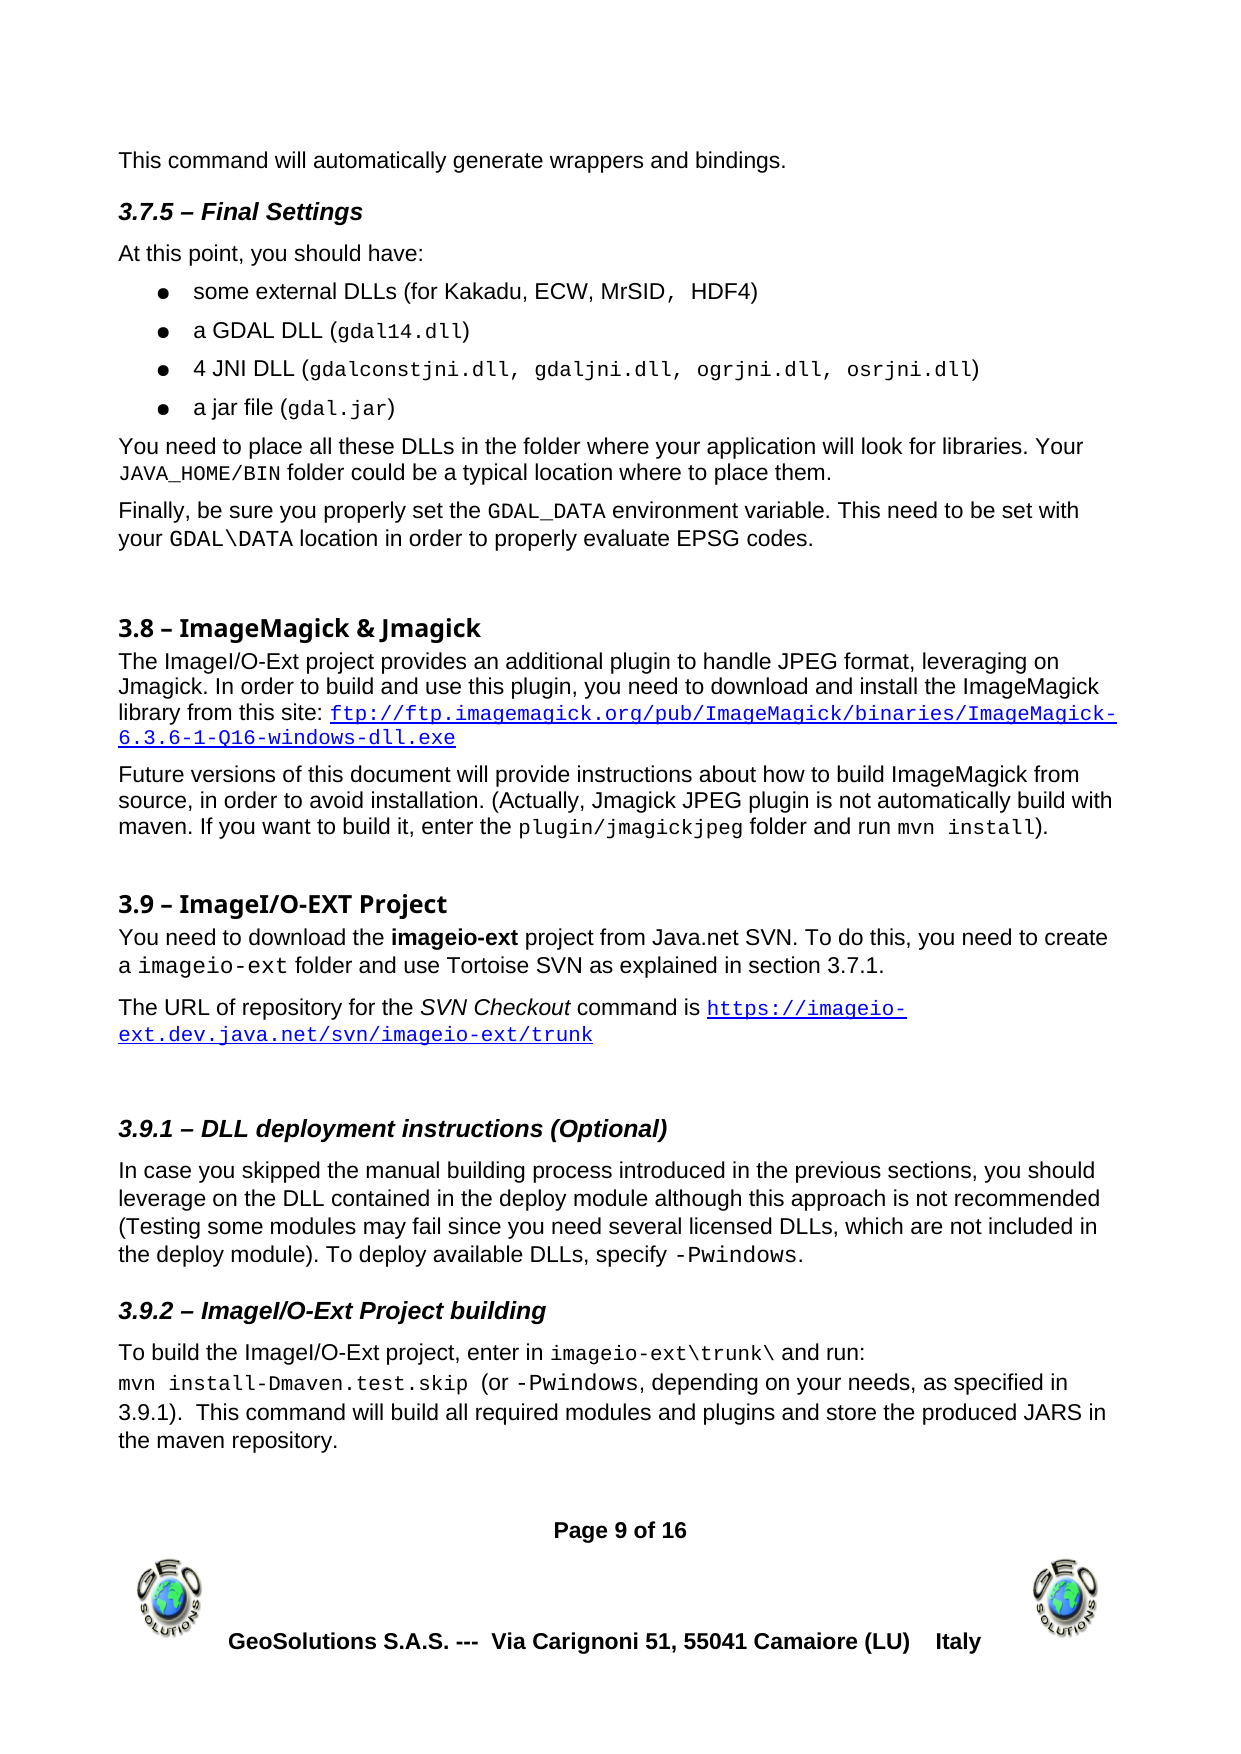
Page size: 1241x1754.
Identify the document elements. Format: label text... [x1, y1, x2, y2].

text Future versions of this document will provide instructions about how to build ImageMagick from source, in order to avoid installation. (Actually, Jmagick JPEG plugin is not automatically build with maven. If you want to build it, enter the plugin/jmagickjpeg folder and run mvn install). [118, 762, 1122, 866]
subtitle 3.9 – ImageI/O-EXT Project [118, 887, 1122, 921]
subtitle 3.7.5 – Final Settings [118, 198, 1122, 226]
text The ImageI/O-Ext project provides an additional plugin to handle JPEG format, leveraging on Jmagick. In order to build and use this plugin, you need to download and install the ImageMagick library from this site: ftp://ftp.imagemagick.org/pub/ImageMagick/binaries/ImageMagick-6.3.6-1-Q16-windows-dll.exe [118, 648, 1122, 750]
text In case you skipped the manual building process introduced in the previous sections, you should leverage on the DLL contained in the deploy module although this approach is not recommended (Testing some modules may fail since you need several licensed DLLs, which are not included in the deploy module). To deploy available DLLs, specify -Pwindows. [118, 1157, 1122, 1269]
list some external DLLs (for Kakadu, ECW, MrSID, HDF4) [156, 278, 1122, 306]
picture [134, 1552, 205, 1641]
subtitle 3.8 – ImageMagick & Jmagick [118, 611, 1122, 645]
list 4 JNI DLL (gdalconstjni.dll, gdaljni.dll, ogrjni.dll, osrjni.dll) [156, 356, 1122, 383]
subtitle 3.9.1 – DLL deployment instructions (Optional) [118, 1114, 1122, 1142]
list a jar file (gdal.jar) [156, 395, 1122, 422]
list a GDAL DLL (gdal14.dll) [156, 317, 1122, 344]
text Finally, be sure you properly set the GDAL_DATA environment variable. This need to be set with your GDAL\DATA location in order to properly evaluate EPSG codes. [118, 498, 1122, 553]
text This command will automatically generate wrappers and bindings. [118, 148, 1122, 173]
text You need to download the imageio-ext project from Java.net SVN. To do this, you need to create a imageio-ext folder and use Tortoise SVN as explained in section 3.7.1. [118, 924, 1122, 980]
text To build the ImageI/O-Ext project, enter in imageio-ext\trunk\ and run: mvn install-Dmaven.test.skip (or -Pwindows, depending on your needs, as specified in 3.9.1). This command will build all required modules and plugins and store the produced JARS in the maven repository. [118, 1340, 1122, 1453]
text The URL of repository for the SVN Checkout command is https://imageio-ext.dev.java.net/svn/imageio-ext/trunk [118, 994, 1122, 1047]
subtitle 3.9.2 – ImageI/O-Ext Project building [118, 1297, 1122, 1325]
picture [1030, 1552, 1101, 1641]
text You need to place all these DLLs in the folder where your application will look for libraries. Your JAVA_HOME/BIN folder could be a typical location where to place them. [118, 433, 1122, 486]
text At this point, you should have: [118, 241, 1122, 267]
